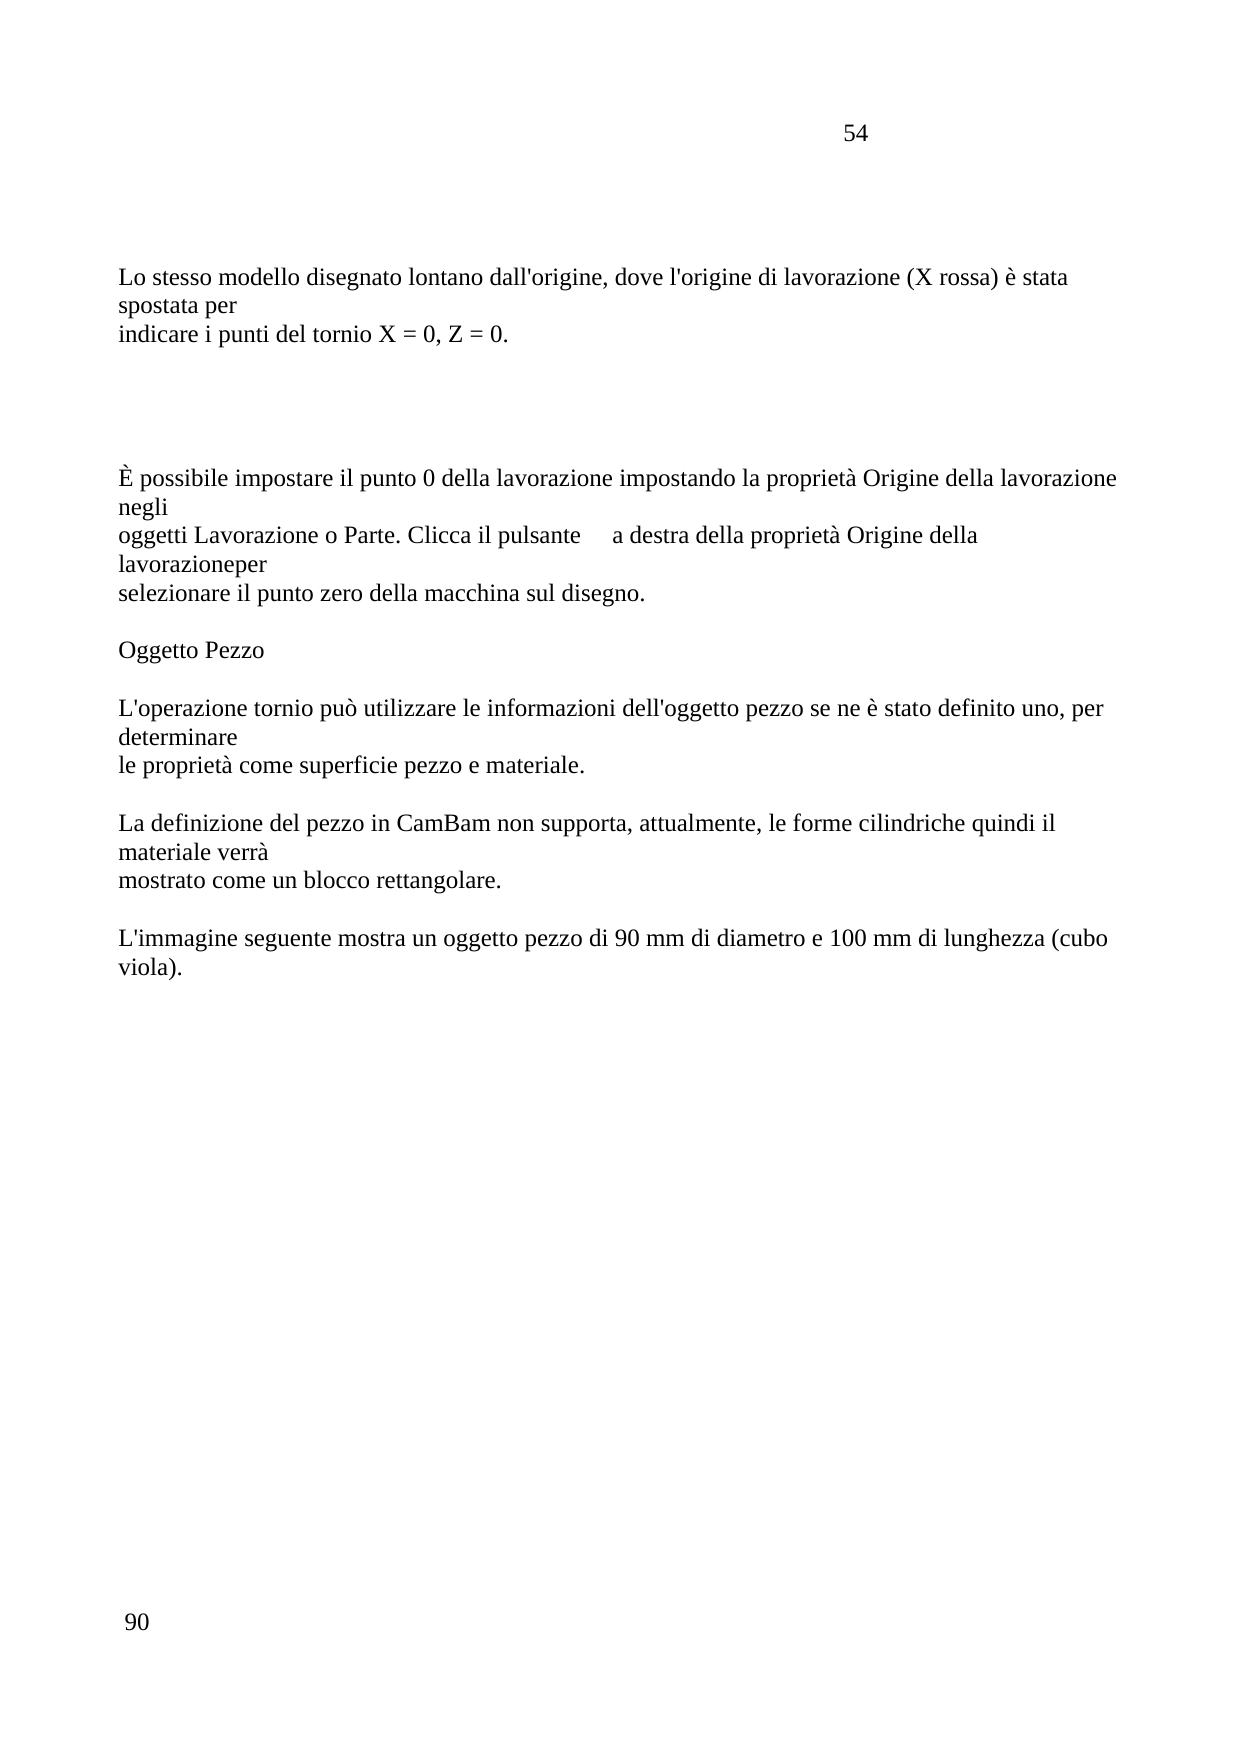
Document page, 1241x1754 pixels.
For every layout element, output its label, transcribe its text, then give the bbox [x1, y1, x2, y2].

text L'immagine seguente mostra un oggetto pezzo di 90 mm di diametro e 100 mm di lunghezza (cubo viola). [118, 923, 1122, 981]
text È possibile impostare il punto 0 della lavorazione impostando la proprietà Origine della lavorazione negli [118, 463, 1122, 521]
text Oggetto Pezzo [118, 636, 1122, 664]
text oggetti Lavorazione o Parte. Clicca il pulsante a destra della proprietà Origine della lavorazioneper [118, 521, 1122, 578]
text le proprietà come superficie pezzo e materiale. [118, 751, 1122, 779]
text indicare i punti del tornio X = 0, Z = 0. [118, 319, 1122, 348]
text selezionare il punto zero della macchina sul disegno. [118, 578, 1122, 607]
text La definizione del pezzo in CamBam non supporta, attualmente, le forme cilindriche quindi il materiale verrà [118, 808, 1122, 866]
text L'operazione tornio può utilizzare le informazioni dell'oggetto pezzo se ne è stato definito uno, per determinare [118, 693, 1122, 751]
text Lo stesso modello disegnato lontano dall'origine, dove l'origine di lavorazione (X rossa) è stata spostata per [118, 262, 1122, 319]
text mostrato come un blocco rettangolare. [118, 866, 1122, 894]
text 54 [118, 118, 1122, 147]
